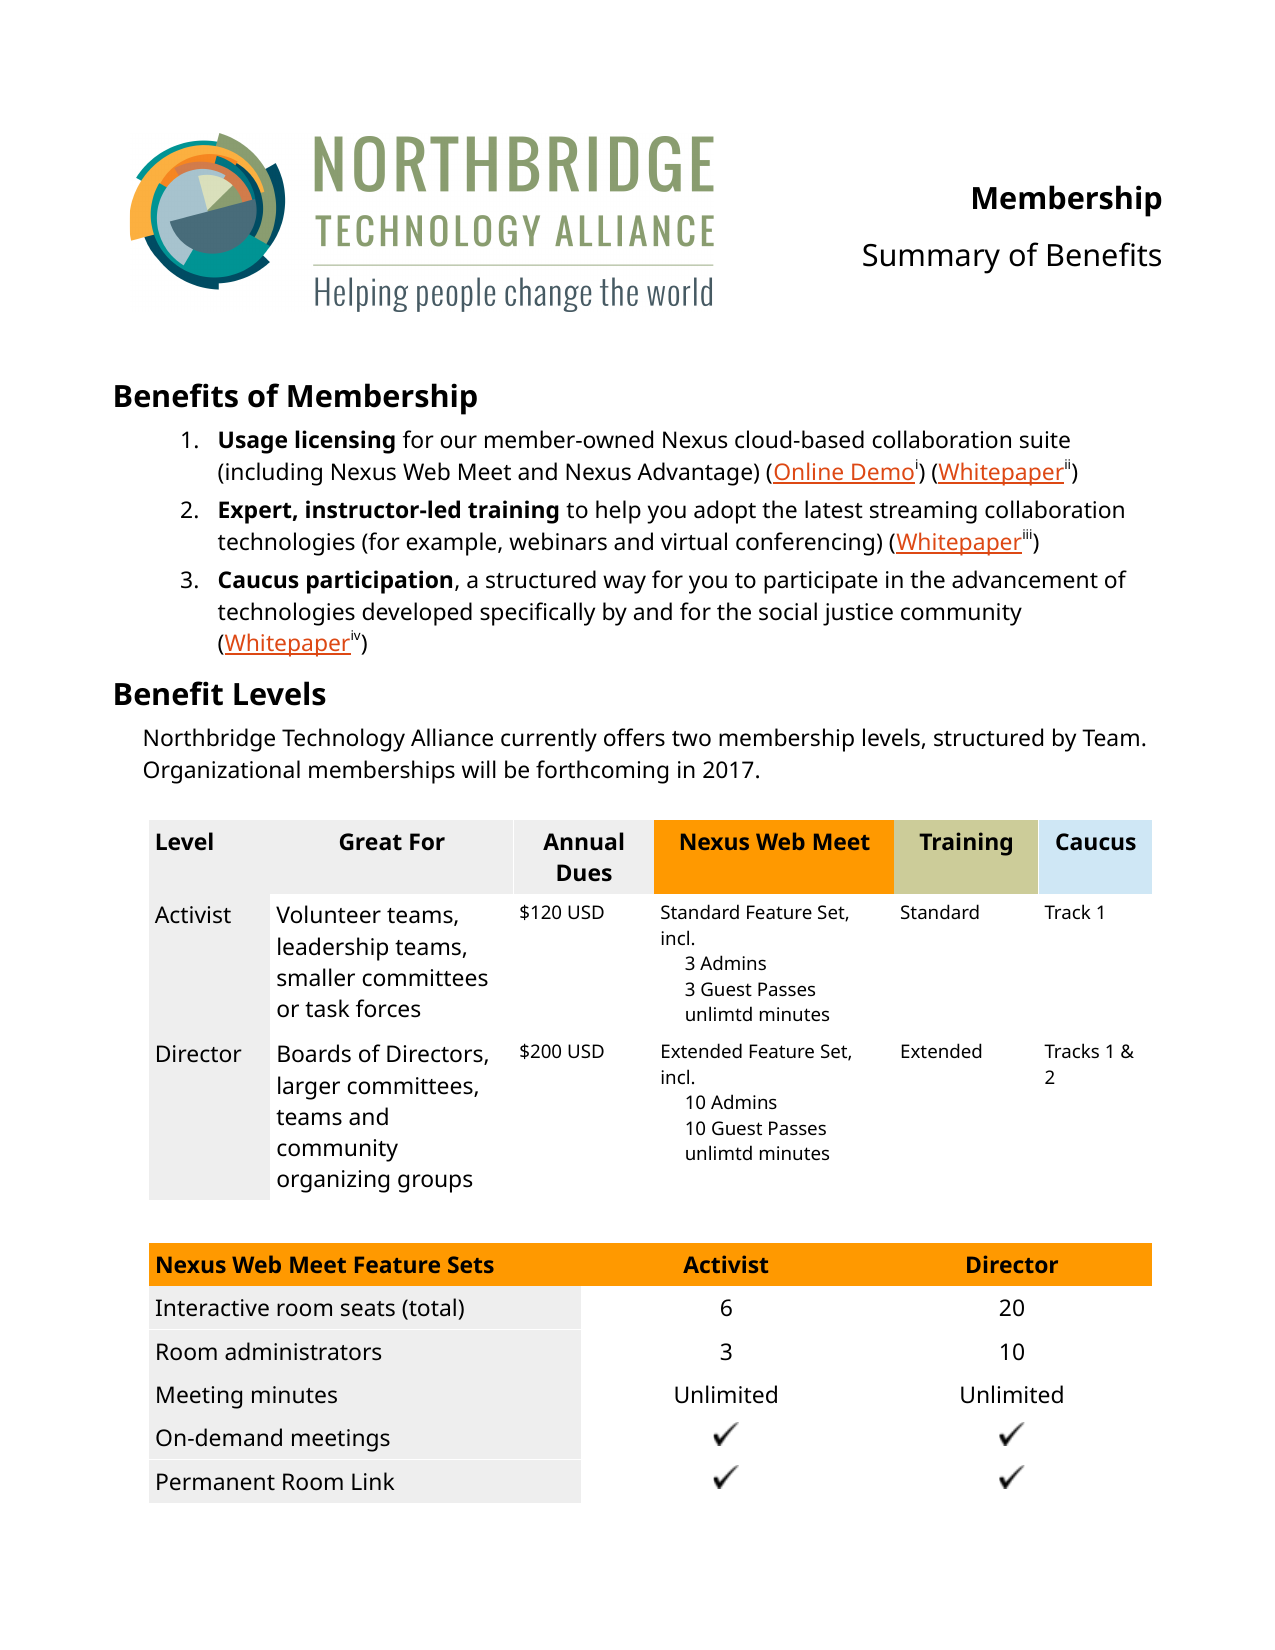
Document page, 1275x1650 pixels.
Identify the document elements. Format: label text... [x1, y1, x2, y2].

table_cell $200 USD [514, 1033, 654, 1200]
table_cell Standard [894, 894, 1038, 1033]
table_cell Tracks 1 & 2 [1039, 1033, 1152, 1200]
list Expert, instructor-led training to help you adopt the latest streaming collaboration technologies (for example, webinars and virtual conferencing) (Whitepaper) [180, 494, 1162, 557]
picture [999, 1422, 1025, 1446]
picture [999, 1465, 1025, 1489]
table_cell Unlimited [871, 1373, 1152, 1416]
table_header Nexus Web Meet [654, 820, 894, 894]
table_cell [871, 1460, 1152, 1503]
table_cell Meeting minutes [149, 1373, 581, 1416]
table_cell On-demand meetings [149, 1416, 581, 1459]
list Caucus participation, a structured way for you to participate in the advancement of technologies developed specifically by and for the social justice community (Whitepaper) [180, 564, 1162, 658]
table_header Level [149, 820, 270, 894]
table_cell Volunteer teams, leadership teams, smaller committees or task forces [270, 894, 513, 1033]
table_cell Extended [894, 1033, 1038, 1200]
table_cell Interactive room seats (total) [149, 1286, 581, 1329]
list Usage licensing for our member-owned Nexus cloud-based collaboration suite (including Nexus Web Meet and Nexus Advantage) (Online Demo) (Whitepaper) [180, 424, 1162, 487]
table_cell Track 1 [1039, 894, 1152, 1033]
table_header Caucus [1039, 820, 1152, 894]
table_cell [581, 1416, 871, 1459]
table_cell 6 [581, 1286, 871, 1329]
table_cell $120 USD [514, 894, 654, 1033]
table_cell Permanent Room Link [149, 1460, 581, 1503]
table_header Activist [581, 1243, 871, 1286]
subtitle Benefit Levels [112, 673, 1162, 715]
table_cell Boards of Directors, larger committees, teams and community organizing groups [270, 1033, 513, 1200]
table_cell [871, 1416, 1152, 1459]
table_cell Activist [149, 894, 270, 1033]
table_cell Room administrators [149, 1330, 581, 1373]
picture [713, 1465, 739, 1489]
table_header Great For [270, 820, 513, 894]
table_cell Unlimited [581, 1373, 871, 1416]
table_cell Extended Feature Set, incl. 10 Admins 10 Guest Passes unlimtd minutes [654, 1033, 894, 1200]
picture [713, 1422, 739, 1446]
table_cell Director [149, 1033, 270, 1200]
table_header Director [871, 1243, 1152, 1286]
subtitle Benefits of Membership [112, 375, 1162, 417]
table_cell 3 [581, 1330, 871, 1373]
table_header Training [894, 820, 1038, 894]
table_cell 20 [871, 1286, 1152, 1329]
table_cell 10 [871, 1330, 1152, 1373]
table_header Nexus Web Meet Feature Sets [149, 1243, 581, 1286]
table_header Annual Dues [514, 820, 654, 894]
table_cell [581, 1460, 871, 1503]
text Northbridge Technology Alliance currently offers two membership levels, structured by Team. Organizational memberships will be forthcoming in 2017. [142, 722, 1162, 785]
table_cell Standard Feature Set, incl. 3 Admins 3 Guest Passes unlimtd minutes [654, 894, 894, 1033]
picture [129, 133, 714, 312]
